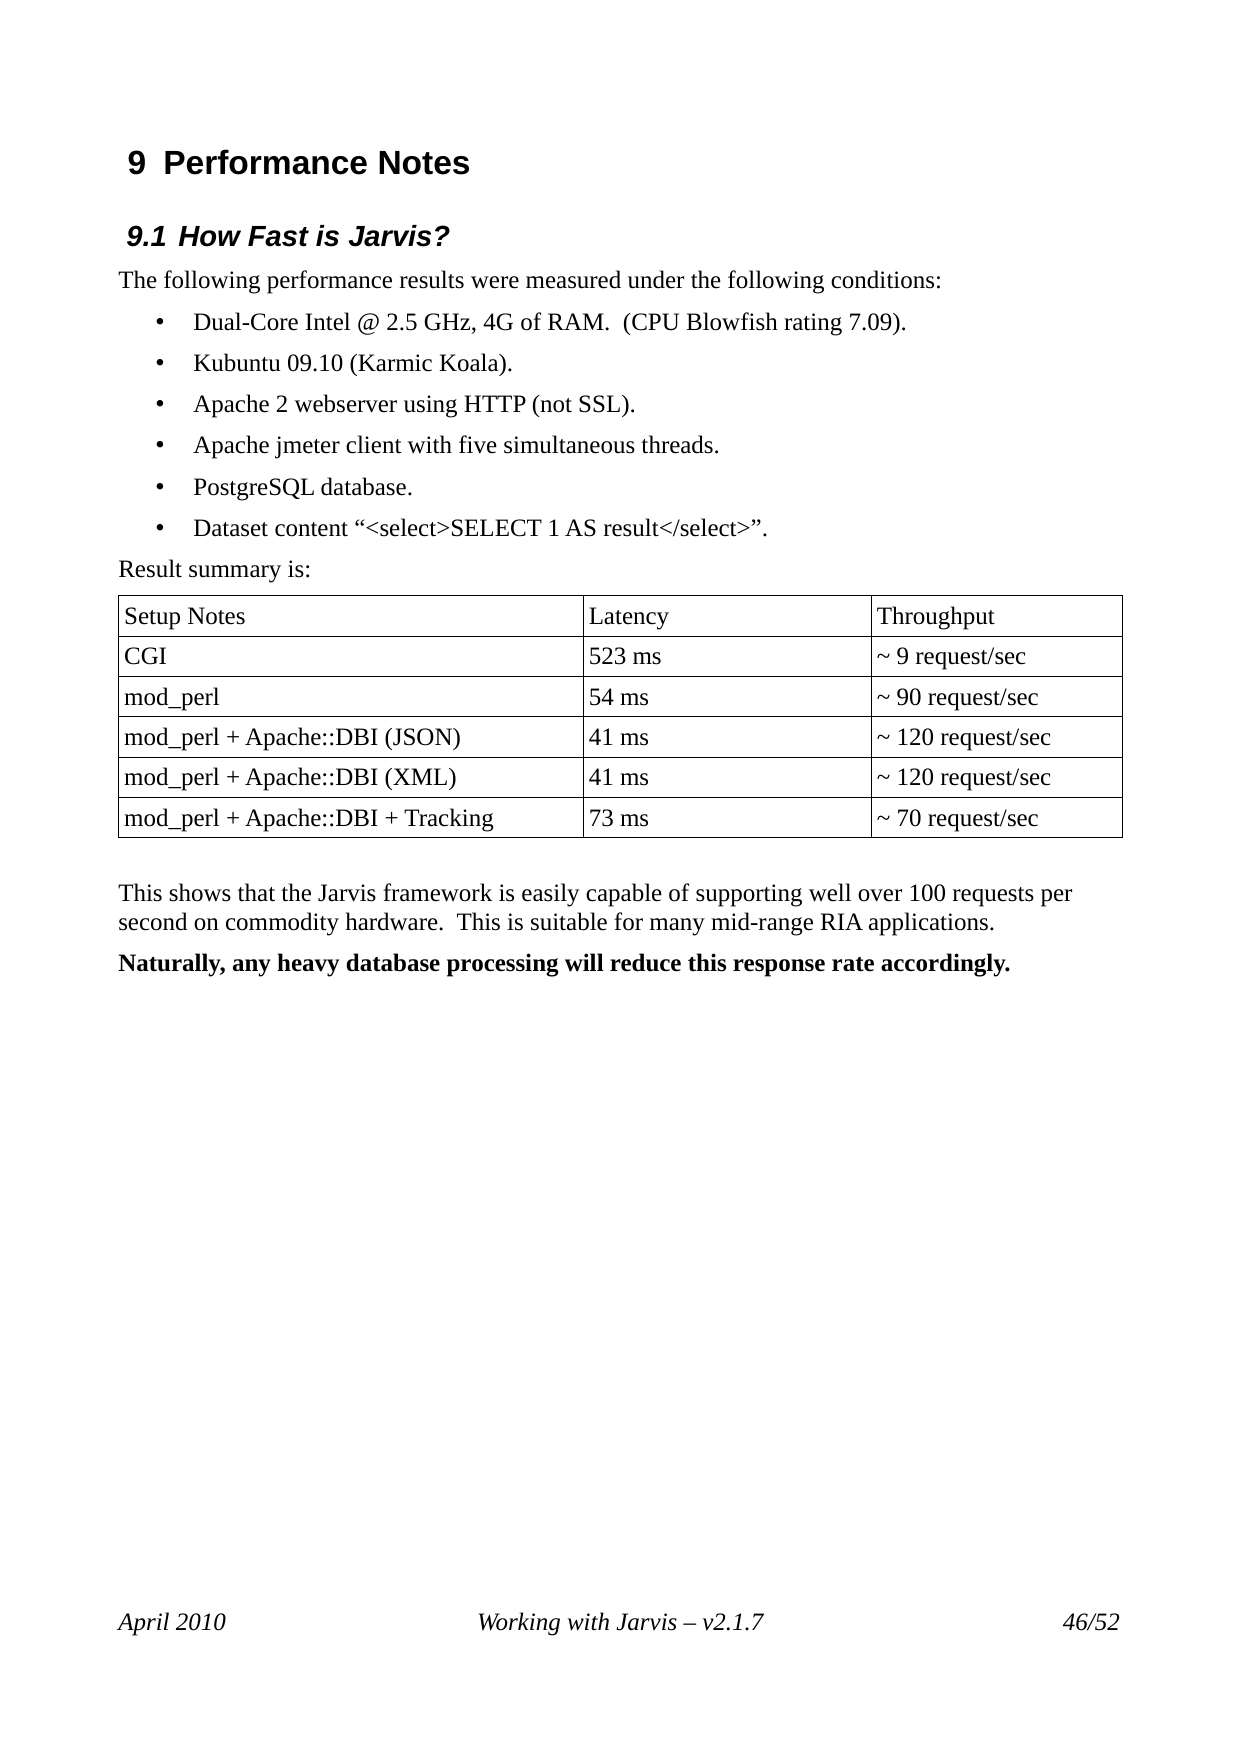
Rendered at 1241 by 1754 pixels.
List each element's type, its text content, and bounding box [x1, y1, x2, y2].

table_cell 73 ms [584, 798, 871, 837]
table_cell ~ 120 request/sec [872, 717, 1122, 757]
list Dual-Core Intel @ 2.5 GHz, 4G of RAM. (CPU Blowfish rating 7.09). [156, 307, 1122, 335]
table_cell ~ 90 request/sec [872, 677, 1122, 716]
text Naturally, any heavy database processing will reduce this response rate accordingly. [118, 948, 1122, 977]
table_cell 41 ms [584, 758, 871, 797]
text Result summary is: [118, 554, 1122, 583]
table_cell ~ 70 request/sec [872, 798, 1122, 837]
text The following performance results were measured under the following conditions: [118, 265, 1122, 294]
table_header Setup Notes [119, 596, 583, 636]
list Kubuntu 09.10 (Karmic Koala). [156, 348, 1122, 377]
table_cell CGI [119, 637, 583, 676]
table_cell mod_perl + Apache::DBI (XML) [119, 758, 583, 797]
subtitle How Fast is Jarvis? [118, 219, 1122, 253]
list Dataset content “<select>SELECT 1 AS result</select>”. [156, 513, 1122, 542]
table_cell 54 ms [584, 677, 871, 716]
table_cell mod_perl + Apache::DBI + Tracking [119, 798, 583, 837]
table_cell mod_perl + Apache::DBI (JSON) [119, 717, 583, 757]
subtitle Performance Notes [118, 143, 1122, 182]
table_cell 523 ms [584, 637, 871, 676]
list Apache jmeter client with five simultaneous threads. [156, 430, 1122, 459]
table_header Latency [584, 596, 871, 636]
table_header Throughput [872, 596, 1122, 636]
list PostgreSQL database. [156, 472, 1122, 500]
text This shows that the Jarvis framework is easily capable of supporting well over 100 requests per second on commodity hardware. This is suitable for many mid-range RIA applications. [118, 878, 1122, 936]
table_cell ~ 9 request/sec [872, 637, 1122, 676]
table_cell mod_perl [119, 677, 583, 716]
list Apache 2 webserver using HTTP (not SSL). [156, 389, 1122, 418]
table_cell 41 ms [584, 717, 871, 757]
table_cell ~ 120 request/sec [872, 758, 1122, 797]
